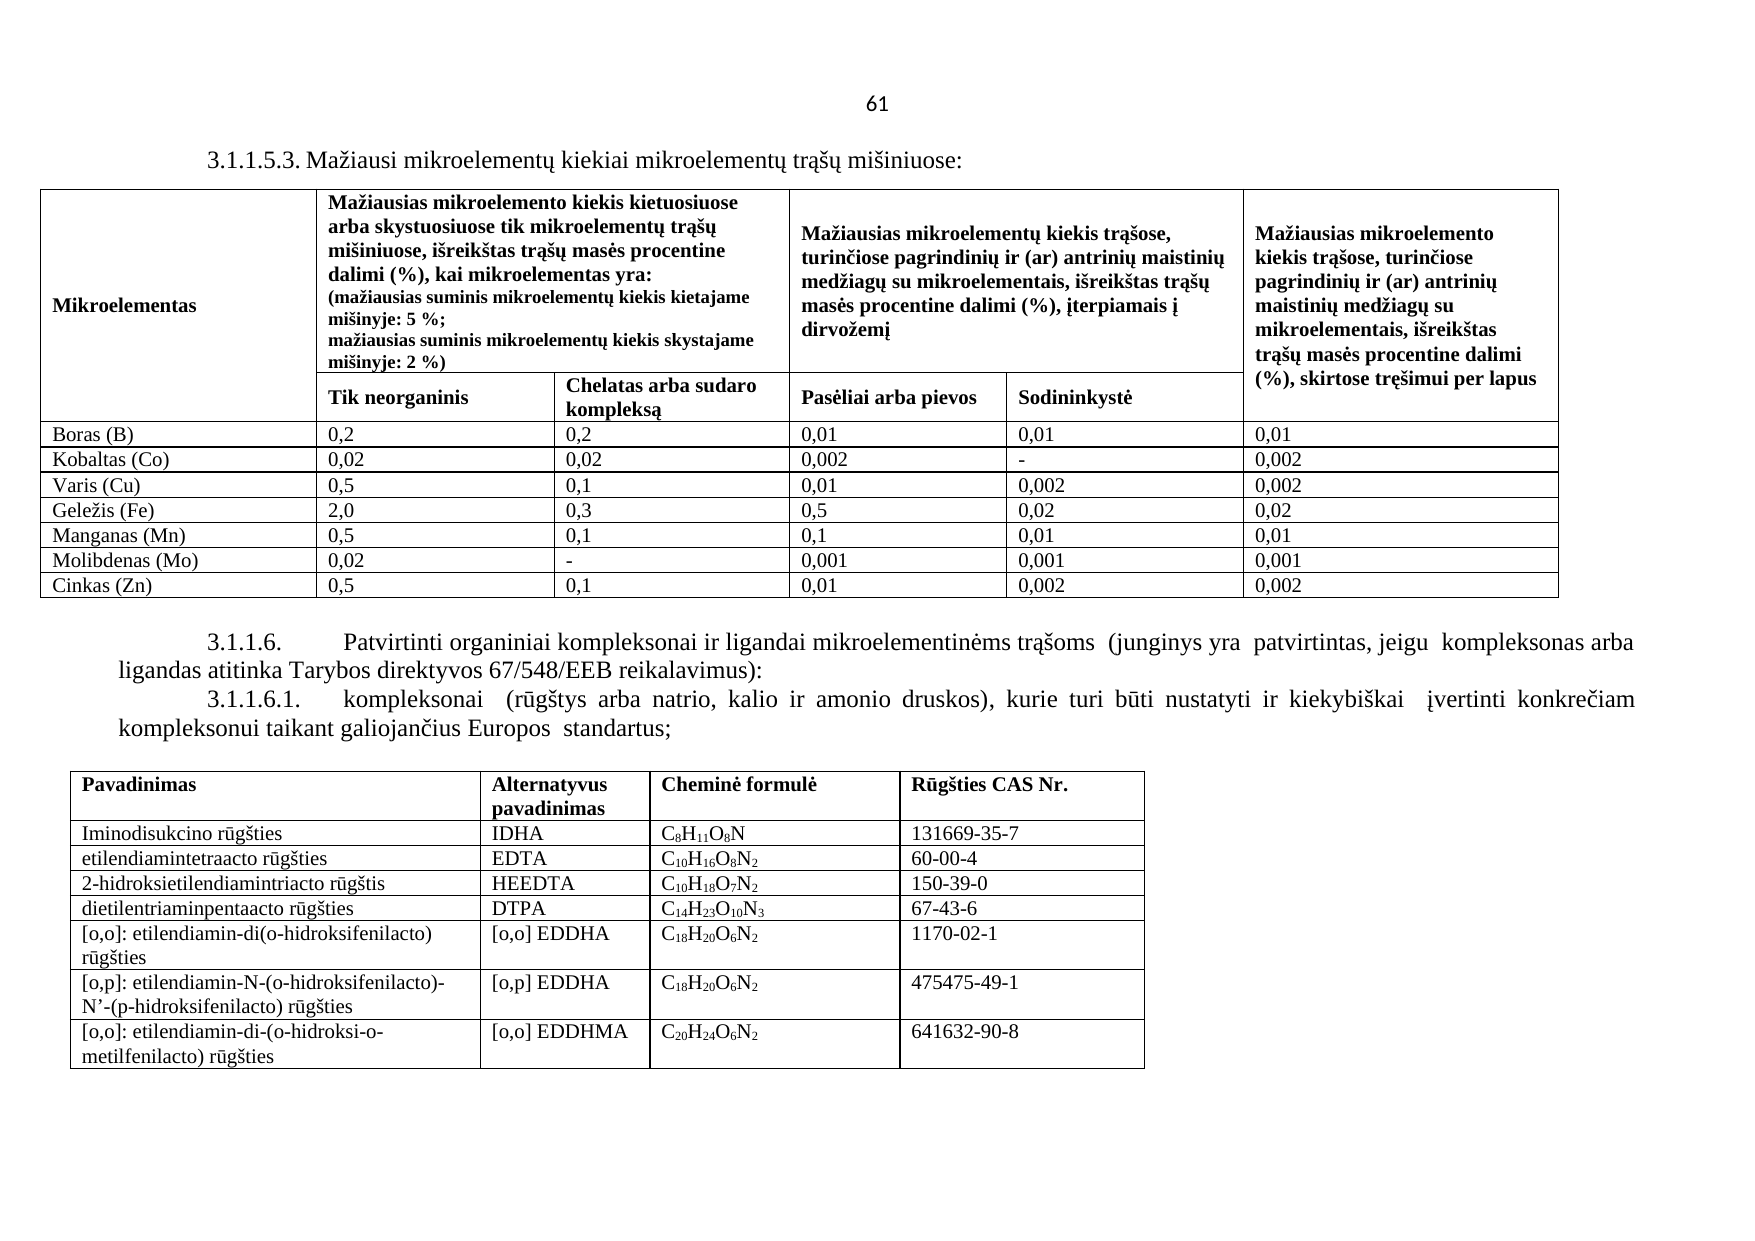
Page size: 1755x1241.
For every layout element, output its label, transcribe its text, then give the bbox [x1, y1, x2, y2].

table_cell 0,001 [1244, 548, 1558, 572]
table_cell 0,1 [790, 523, 1006, 547]
table_cell - [555, 548, 789, 572]
table_cell Manganas (Mn) [41, 523, 316, 547]
table_cell 0,001 [1007, 548, 1243, 572]
table_cell 0,5 [317, 523, 554, 547]
table_header Mažiausias mikroelemento kiekis trąšose, turinčiose pagrindinių ir (ar) antrinių maistinių medžiagų su mikroelementais, išreikštas trąšų masės procentine dalimi (%), skirtose tręšimui per lapus [1244, 190, 1558, 421]
table_header Pavadinimas [71, 772, 480, 820]
table_cell 0,02 [1007, 498, 1243, 522]
table_cell 1170-02-1 [901, 921, 1144, 969]
table_cell 0,5 [317, 573, 554, 597]
table_cell 0,01 [790, 422, 1006, 446]
table_cell 0,1 [555, 473, 789, 497]
table_cell 0,002 [1007, 473, 1243, 497]
table_cell Sodininkystė [1007, 373, 1243, 421]
table_cell Molibdenas (Mo) [41, 548, 316, 572]
table_cell 0,5 [317, 473, 554, 497]
table_cell C14H23O10N3 [651, 896, 899, 920]
table_cell 475475-49-1 [901, 970, 1144, 1018]
table_cell 0,01 [790, 473, 1006, 497]
table_cell 60-00-4 [901, 846, 1144, 870]
table_cell 0,1 [555, 573, 789, 597]
table_header Mažiausias mikroelementų kiekis trąšose, turinčiose pagrindinių ir (ar) antrinių maistinių medžiagų su mikroelementais, išreikštas trąšų masės procentine dalimi (%), įterpiamais į dirvožemį [790, 190, 1243, 372]
table_cell 0,001 [790, 548, 1006, 572]
table_cell C8H11O8N [651, 821, 899, 845]
table_cell [o,o] EDDHMA [481, 1020, 649, 1068]
table_cell 0,1 [555, 523, 789, 547]
table_cell 0,2 [317, 422, 554, 446]
table_cell [o,p]: etilendiamin-N-(o-hidroksifenilacto)-N’-(p-hidroksifenilacto) rūgšties [71, 970, 480, 1018]
table_cell 0,02 [317, 548, 554, 572]
table_cell EDTA [481, 846, 649, 870]
text 3.1.1.6.1. kompleksonai (rūgštys arba natrio, kalio ir amonio druskos), kurie turi būti nustatyti ir kiekybiškai įvertinti konkrečiam kompleksonui taikant galiojančius Europos standartus; [118, 684, 1636, 742]
table_cell 0,02 [1244, 498, 1558, 522]
text 3.1.1.6. Patvirtinti organiniai kompleksonai ir ligandai mikroelementinėms trąšoms (junginys yra patvirtintas, jeigu kompleksonas arba ligandas atitinka Tarybos direktyvos 67/548/EEB reikalavimus): [118, 627, 1636, 684]
table_cell 0,02 [555, 448, 789, 471]
table_cell Pasėliai arba pievos [790, 373, 1006, 421]
table_cell 0,002 [1244, 448, 1558, 471]
table_header Mikroelementas [41, 190, 316, 421]
table_cell 0,01 [1007, 422, 1243, 446]
table_cell Boras (B) [41, 422, 316, 446]
table_cell 0,2 [555, 422, 789, 446]
table_cell Iminodisukcino rūgšties [71, 821, 480, 845]
table_cell 0,01 [1244, 422, 1558, 446]
table_cell 0,3 [555, 498, 789, 522]
table_cell C10H16O8N2 [651, 846, 899, 870]
table_cell Varis (Cu) [41, 473, 316, 497]
table_header Alternatyvus pavadinimas [481, 772, 649, 820]
table_cell 0,002 [1007, 573, 1243, 597]
table_cell Geležis (Fe) [41, 498, 316, 522]
table_cell 0,002 [790, 448, 1006, 471]
table_cell 641632-90-8 [901, 1020, 1144, 1068]
table_cell Cinkas (Zn) [41, 573, 316, 597]
table_cell 0,002 [1244, 573, 1558, 597]
table_cell 131669-35-7 [901, 821, 1144, 845]
table_cell IDHA [481, 821, 649, 845]
table_cell C10H18O7N2 [651, 871, 899, 895]
table_header Rūgšties CAS Nr. [901, 772, 1144, 820]
table_cell 2-hidroksietilendiamintriacto rūgštis [71, 871, 480, 895]
table_cell 0,002 [1244, 473, 1558, 497]
table_cell DTPA [481, 896, 649, 920]
table_cell Chelatas arba sudaro kompleksą [555, 373, 789, 421]
table_cell - [1007, 448, 1243, 471]
table_cell HEEDTA [481, 871, 649, 895]
table_cell Tik neorganinis [317, 373, 554, 421]
table_cell 0,02 [317, 448, 554, 471]
text 3.1.1.5.3. Mažiausi mikroelementų kiekiai mikroelementų trąšų mišiniuose: [207, 145, 1636, 174]
table_cell 150-39-0 [901, 871, 1144, 895]
table_cell [o,o]: etilendiamin-di(o-hidroksifenilacto) rūgšties [71, 921, 480, 969]
table_cell [o,o]: etilendiamin-di-(o-hidroksi-o-metilfenilacto) rūgšties [71, 1020, 480, 1068]
table_cell 0,5 [790, 498, 1006, 522]
table_cell 0,01 [1007, 523, 1243, 547]
table_cell [o,o] EDDHA [481, 921, 649, 969]
table_cell 0,01 [790, 573, 1006, 597]
table_header Mažiausias mikroelemento kiekis kietuosiuose arba skystuosiuose tik mikroelementų trąšų mišiniuose, išreikštas trąšų masės procentine dalimi (%), kai mikroelementas yra: (mažiausias suminis mikroelementų kiekis kietajame mišinyje: 5 %; mažiausias suminis mikroelementų kiekis skystajame mišinyje: 2 %) [317, 190, 789, 372]
table_cell etilendiamintetraacto rūgšties [71, 846, 480, 870]
table_header Cheminė formulė [651, 772, 899, 820]
table_cell 2,0 [317, 498, 554, 522]
table_cell Kobaltas (Co) [41, 448, 316, 471]
table_cell 67-43-6 [901, 896, 1144, 920]
table_cell C18H20O6N2 [651, 970, 899, 1018]
table_cell C18H20O6N2 [651, 921, 899, 969]
table_cell 0,01 [1244, 523, 1558, 547]
table_cell [o,p] EDDHA [481, 970, 649, 1018]
table_cell dietilentriaminpentaacto rūgšties [71, 896, 480, 920]
table_cell C20H24O6N2 [651, 1020, 899, 1068]
